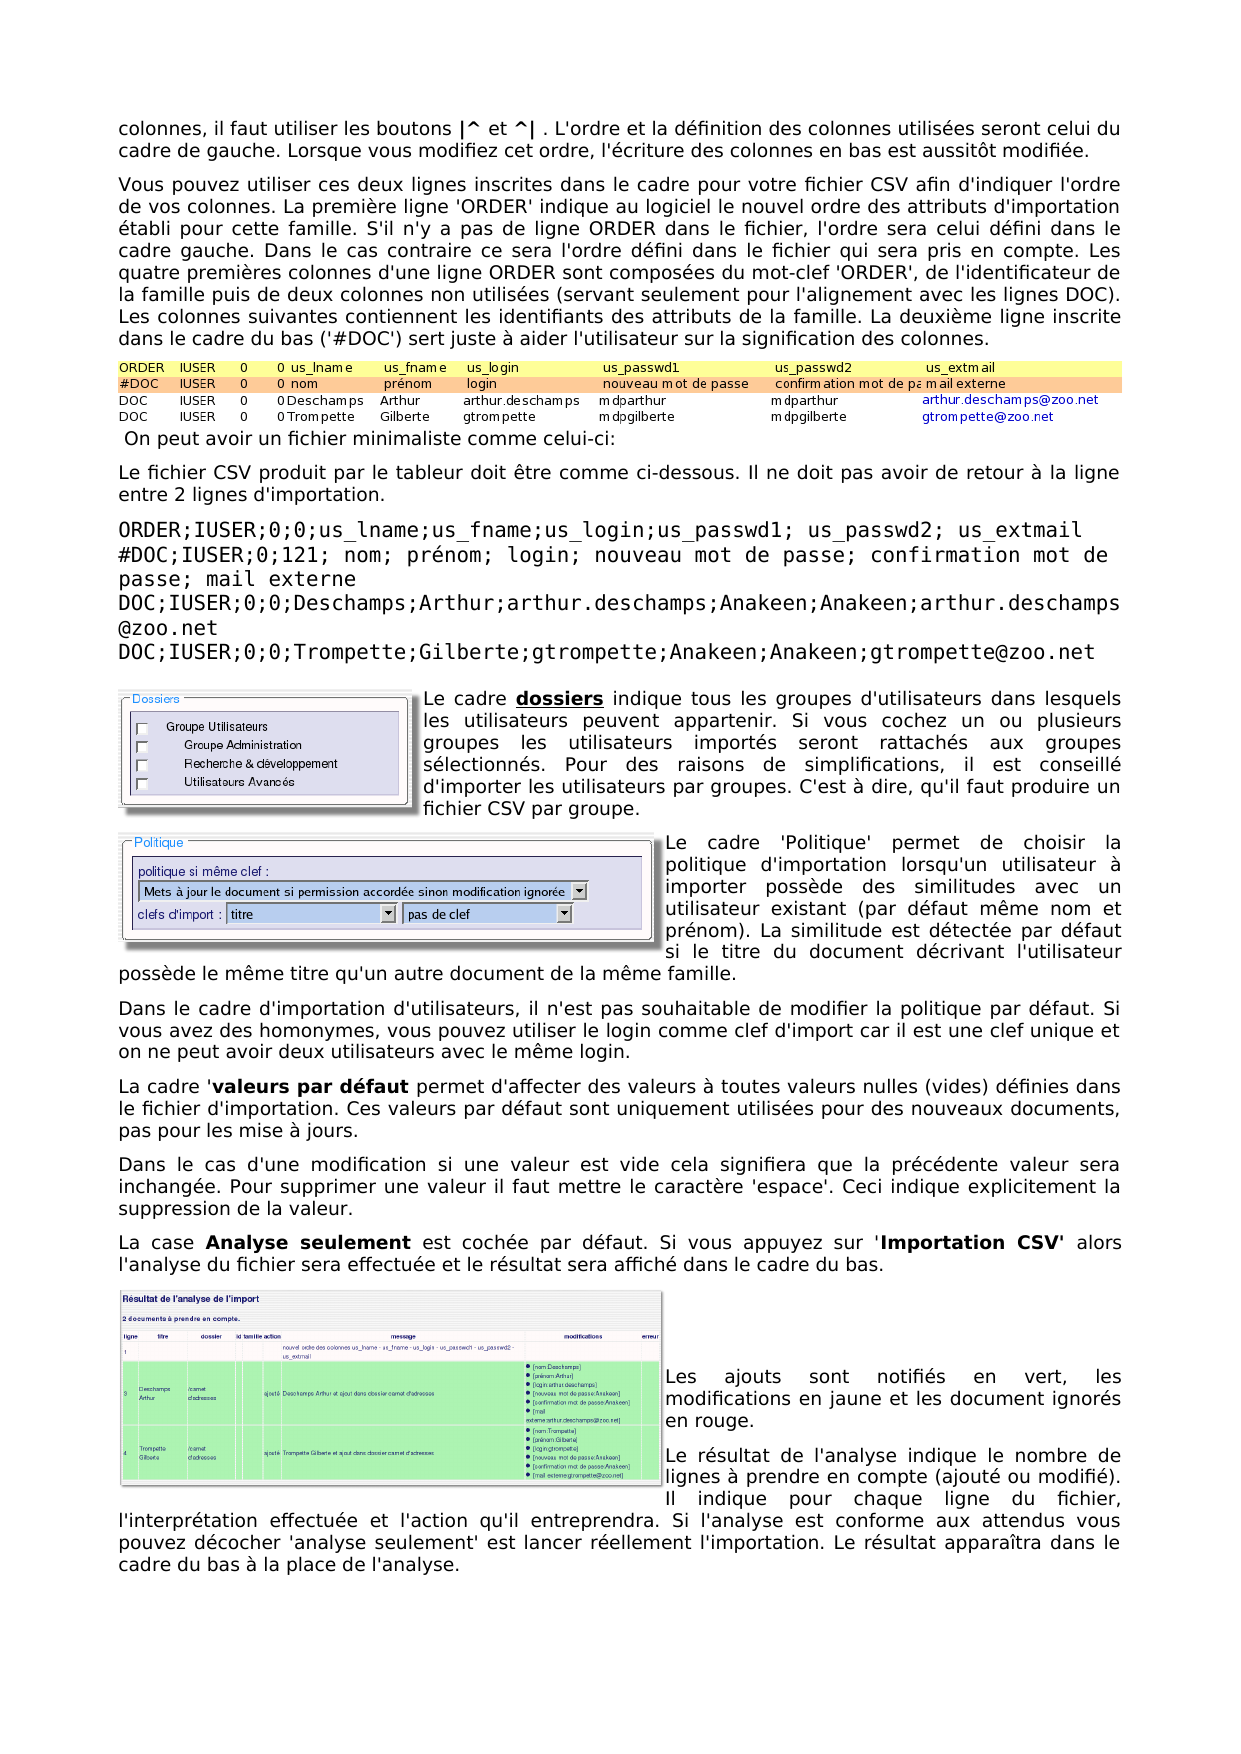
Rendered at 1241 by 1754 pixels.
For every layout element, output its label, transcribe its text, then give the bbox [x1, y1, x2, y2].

text colonnes, il faut utiliser les boutons |^ et ^| . L'ordre et la définition des colonnes utilisées seront celui du cadre de gauche. Lorsque vous modifiez cet ordre, l'écriture des colonnes en bas est aussitôt modifiée. [118, 118, 1122, 162]
picture [118, 688, 423, 819]
text Les ajouts sont notifiés en vert, les modifications en jaune et les document ignorés en rouge. [665, 1367, 1122, 1432]
text Le cadre dossiers indique tous les groupes d'utilisateurs dans lesquels les utilisateurs peuvent appartenir. Si vous cochez un ou plusieurs groupes les utilisateurs importés seront rattachés aux groupes sélectionnés. Pour des raisons de simplifications, il est conseillé d'importer les utilisateurs par groupes. C'est à dire, qu'il faut produire un fichier CSV par groupe. [118, 688, 1122, 820]
text ORDER;IUSER;0;0;us_lname;us_fname;us_login;us_passwd1; us_passwd2; us_extmail #DOC;IUSER;0;121; nom; prénom; login; nouveau mot de passe; confirmation mot de passe; mail externe DOC;IUSER;0;0;Deschamps;Arthur;arthur.deschamps;Anakeen;Anakeen;arthur.deschamps@zoo.net DOC;IUSER;0;0;Trompette;Gilberte;gtrompette;Anakeen;Anakeen;gtrompette@zoo.net [118, 518, 1122, 688]
picture [118, 832, 665, 954]
text Le fichier CSV produit par le tableur doit être comme ci-dessous. Il ne doit pas avoir de retour à la ligne entre 2 lignes d'importation. [118, 462, 1122, 506]
picture [118, 361, 1123, 428]
text Vous pouvez utiliser ces deux lignes inscrites dans le cadre pour votre fichier CSV afin d'indiquer l'ordre de vos colonnes. La première ligne 'ORDER' indique au logiciel le nouvel ordre des attributs d'importation établi pour cette famille. S'il n'y a pas de ligne ORDER dans le fichier, l'ordre sera celui défini dans le cadre gauche. Dans le cas contraire ce sera l'ordre défini dans le fichier qui sera pris en compte. Les quatre premières colonnes d'une ligne ORDER sont composées du mot-clef 'ORDER', de l'identificateur de la famille puis de deux colonnes non utilisées (servant seulement pour l'alignement avec les lignes DOC). Les colonnes suivantes contiennent les identifiants des attributs de la famille. La deuxième ligne inscrite dans le cadre du bas ('#DOC') sert juste à aider l'utilisateur sur la signification des colonnes. [118, 174, 1122, 349]
text La case Analyse seulement est cochée par défaut. Si vous appuyez sur 'Importation CSV' alors l'analyse du fichier sera effectuée et le résultat sera affiché dans le cadre du bas. [118, 1232, 1122, 1276]
text On peut avoir un fichier minimaliste comme celui-ci: [118, 428, 1122, 450]
text La cadre 'valeurs par défaut permet d'affecter des valeurs à toutes valeurs nulles (vides) définies dans le fichier d'importation. Ces valeurs par défaut sont uniquement utilisées pour des nouveaux documents, pas pour les mise à jours. [118, 1076, 1122, 1142]
text Le résultat de l'analyse indique le nombre de lignes à prendre en compte (ajouté ou modifié). Il indique pour chaque ligne du fichier, l'interprétation effectuée et l'action qu'il entreprendra. Si l'analyse est conforme aux attendus vous pouvez décocher 'analyse seulement' est lancer réellement l'importation. Le résultat apparaîtra dans le cadre du bas à la place de l'analyse. [118, 1445, 1122, 1576]
text Dans le cadre d'importation d'utilisateurs, il n'est pas souhaitable de modifier la politique par défaut. Si vous avez des homonymes, vous pouvez utiliser le login comme clef d'import car il est une clef unique et on ne peut avoir deux utilisateurs avec le même login. [118, 998, 1122, 1063]
picture [118, 1288, 665, 1490]
text Dans le cas d'une modification si une valeur est vide cela signifiera que la précédente valeur sera inchangée. Pour supprimer une valeur il faut mettre le caractère 'espace'. Ceci indique explicitement la suppression de la valeur. [118, 1154, 1122, 1220]
text Le cadre 'Politique' permet de choisir la politique d'importation lorsqu'un utilisateur à importer possède des similitudes avec un utilisateur existant (par défaut même nom et prénom). La similitude est détectée par défaut si le titre du document décrivant l'utilisateur possède le même titre qu'un autre document de la même famille. [118, 832, 1122, 985]
